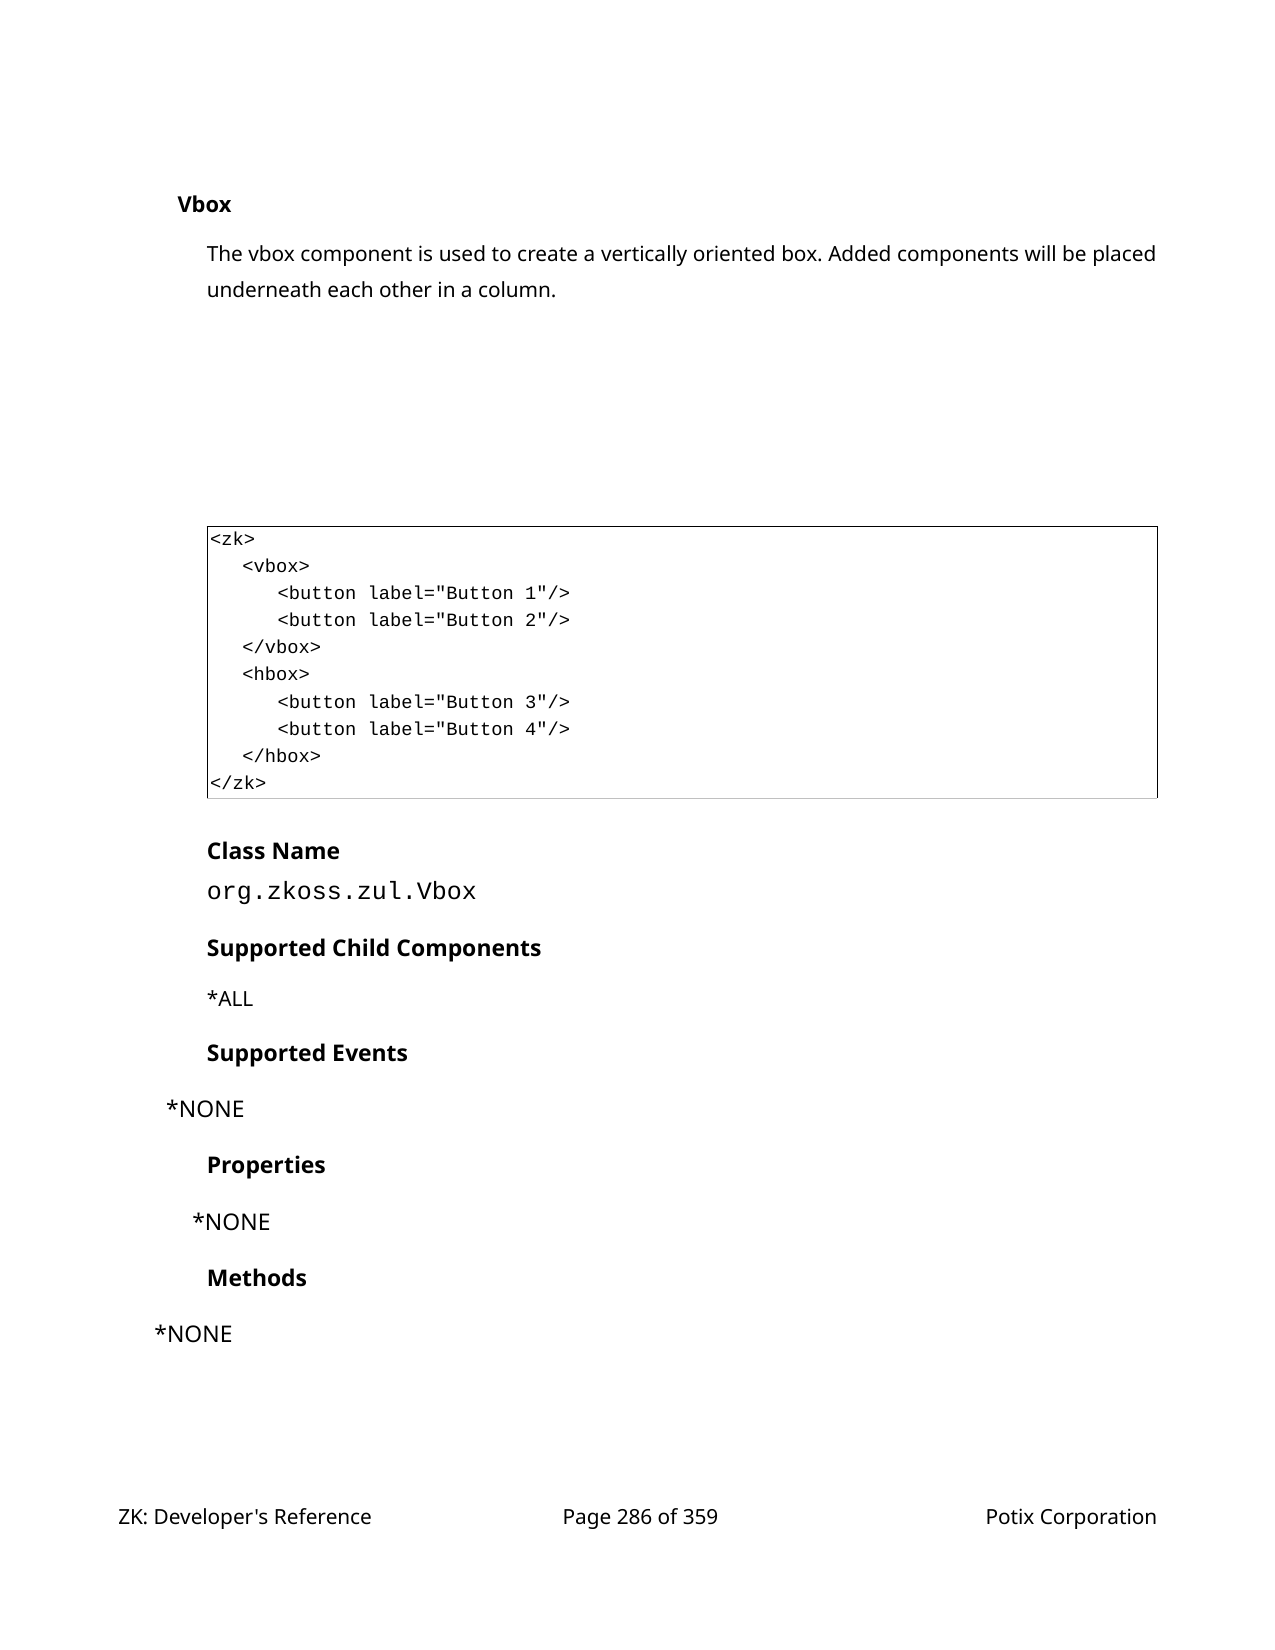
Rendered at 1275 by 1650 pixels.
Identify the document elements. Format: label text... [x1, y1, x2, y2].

subtitle Class Name [207, 835, 1157, 866]
subtitle Vbox [177, 189, 1157, 219]
text *NONE [118, 1206, 1157, 1237]
subtitle Methods [207, 1262, 1157, 1293]
text <vbox> [208, 553, 1157, 578]
subtitle Properties [207, 1149, 1157, 1181]
text *ALL [207, 984, 1157, 1012]
text *NONE [118, 1318, 1157, 1349]
text The vbox component is used to create a vertically oriented box. Added components will be placed underneath each other in a column. [207, 239, 1157, 303]
text <hbox> [208, 662, 1157, 687]
text </hbox> [208, 744, 1157, 768]
text <button label="Button 3"/> [208, 689, 1157, 714]
text <button label="Button 4"/> [208, 717, 1157, 741]
text org.zkoss.zul.Vbox [207, 879, 1157, 907]
subtitle Supported Child Components [207, 932, 1157, 963]
text </zk> [208, 771, 1157, 798]
text </vbox> [208, 635, 1157, 659]
text <button label="Button 1"/> [208, 581, 1157, 605]
text *NONE [118, 1093, 1157, 1124]
text <zk> [208, 527, 1157, 551]
text <button label="Button 2"/> [208, 608, 1157, 632]
subtitle Supported Events [207, 1037, 1157, 1068]
